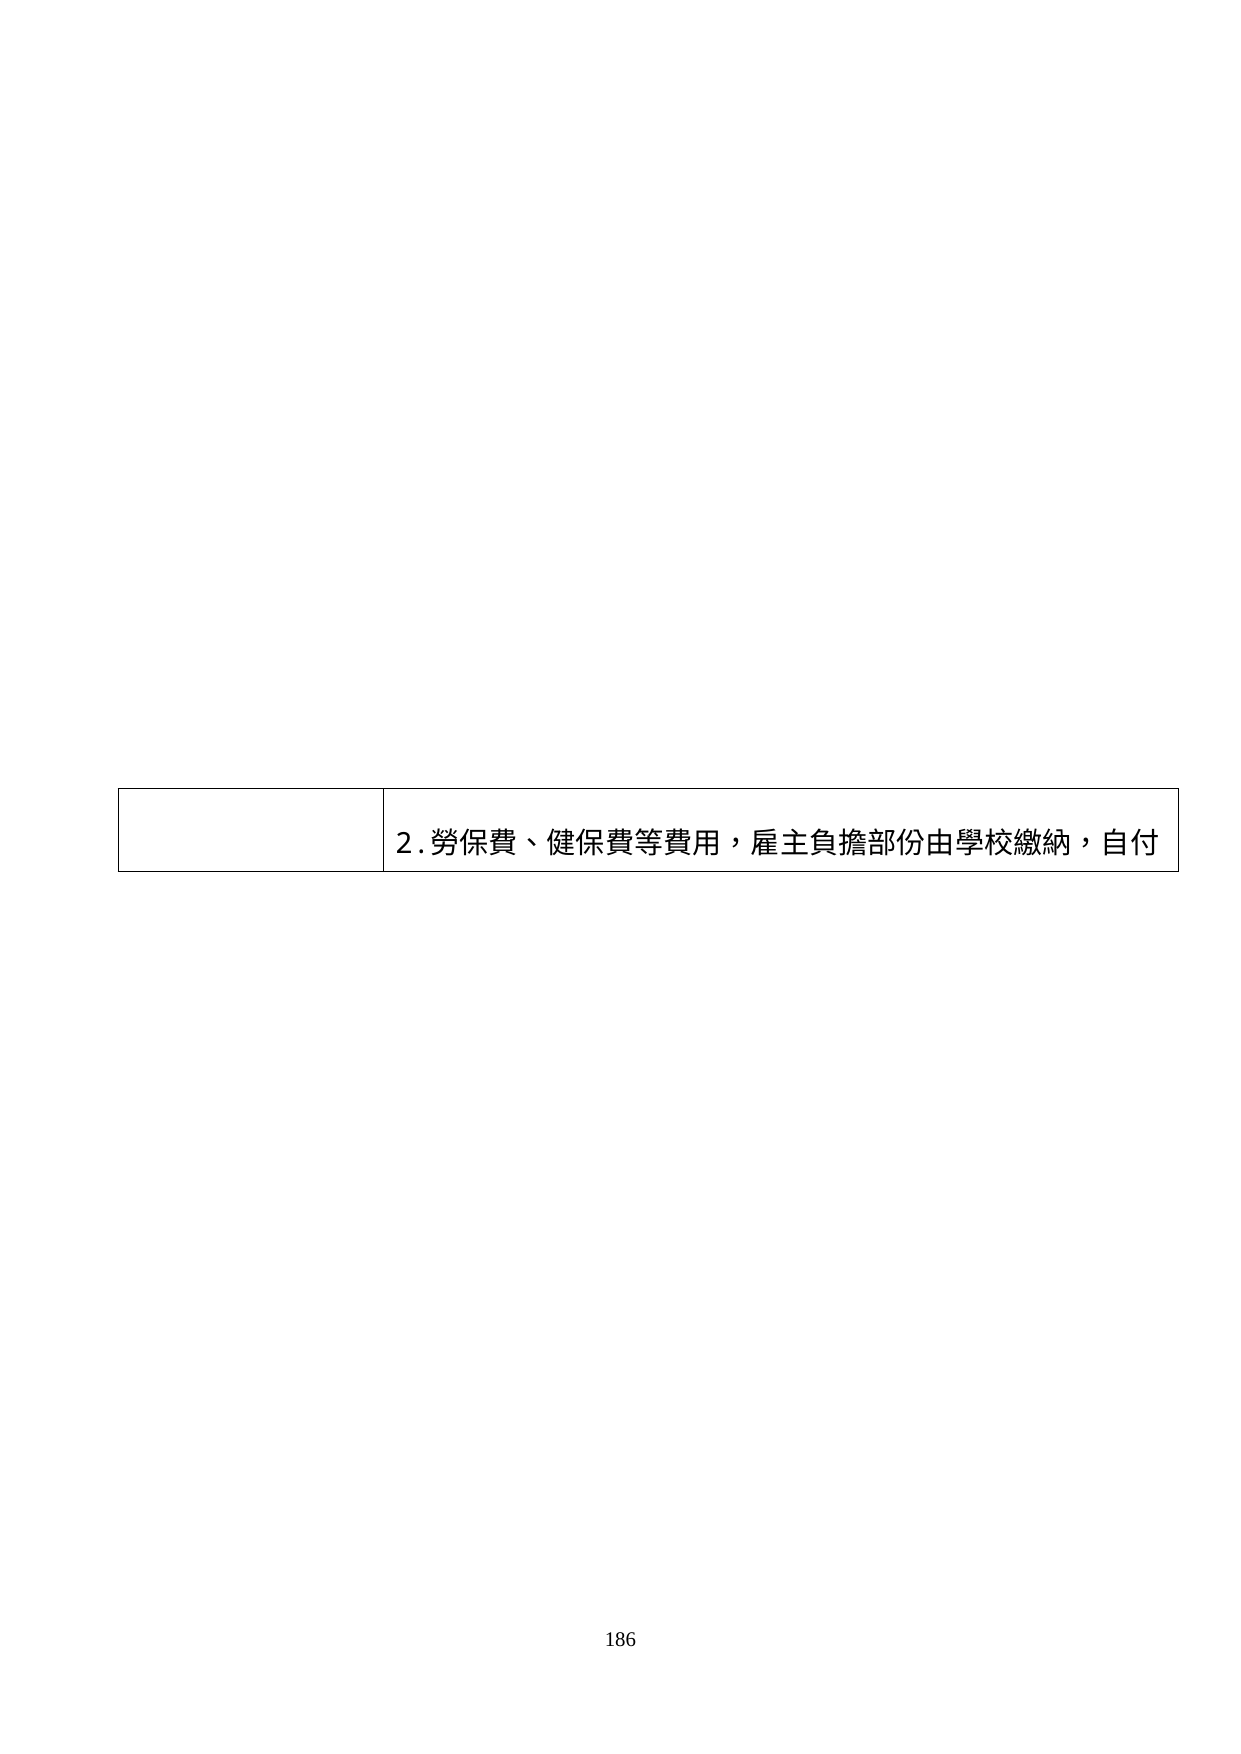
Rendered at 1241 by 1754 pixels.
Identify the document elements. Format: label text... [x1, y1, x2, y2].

table_cell 2.勞保費、健保費等費用，雇主負擔部份由學校繳納，自付 [384, 789, 1178, 871]
table_cell [119, 789, 383, 871]
